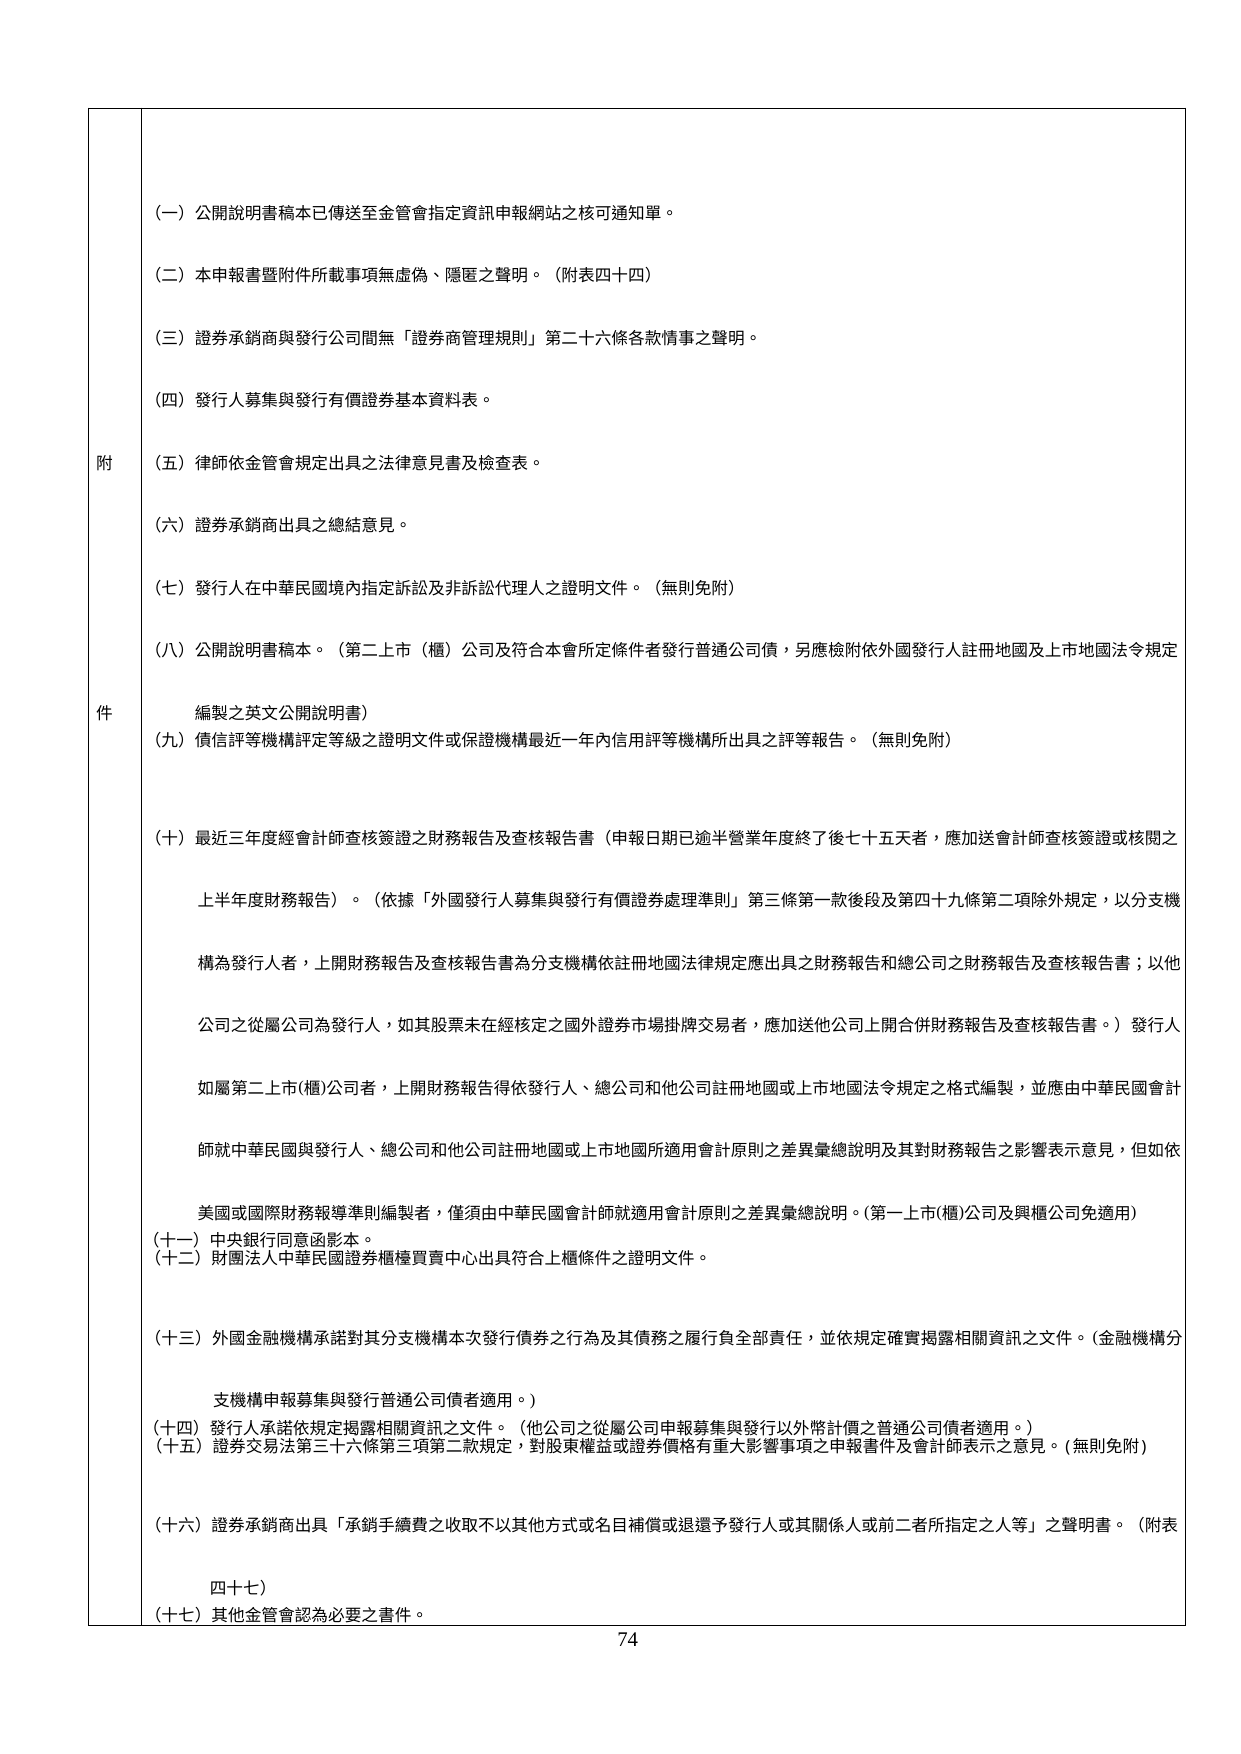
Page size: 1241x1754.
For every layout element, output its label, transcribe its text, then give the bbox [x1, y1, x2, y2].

table_cell （一）公開說明書稿本已傳送至金管會指定資訊申報網站之核可通知單。 （二）本申報書暨附件所載事項無虛偽、隱匿之聲明。（附表四十四） （三）證券承銷商與發行公司間無「證券商管理規則」第二十六條各款情事之聲明。 （四）發行人募集與發行有價證券基本資料表。 （五）律師依金管會規定出具之法律意見書及檢查表。 （六）證券承銷商出具之總結意見。 （七）發行人在中華民國境內指定訴訟及非訴訟代理人之證明文件。（無則免附） （八）公開說明書稿本。（第二上市（櫃）公司及符合本會所定條件者發行普通公司債，另應檢附依外國發行人註冊地國及上市地國法令規定編製之英文公開說明書） （九）債信評等機構評定等級之證明文件或保證機構最近一年內信用評等機構所出具之評等報告。（無則免附） （十）最近三年度經會計師查核簽證之財務報告及查核報告書（申報日期已逾半營業年度終了後七十五天者，應加送會計師查核簽證或核閱之上半年度財務報告）。（依據「外國發行人募集與發行有價證券處理準則」第三條第一款後段及第四十九條第二項除外規定，以分支機構為發行人者，上開財務報告及查核報告書為分支機構依註冊地國法律規定應出具之財務報告和總公司之財務報告及查核報告書；以他公司之從屬公司為發行人，如其股票未在經核定之國外證券市場掛牌交易者，應加送他公司上開合併財務報告及查核報告書。）發行人如屬第二上市(櫃)公司者，上開財務報告得依發行人、總公司和他公司註冊地國或上市地國法令規定之格式編製，並應由中華民國會計師就中華民國與發行人、總公司和他公司註冊地國或上市地國所適用會計原則之差異彙總說明及其對財務報告之影響表示意見，但如依美國或國際財務報導準則編製者，僅須由中華民國會計師就適用會計原則之差異彙總說明。(第一上市(櫃)公司及興櫃公司免適用) （十一）中央銀行同意函影本。 （十二）財團法人中華民國證券櫃檯買賣中心出具符合上櫃條件之證明文件。 （十三）外國金融機構承諾對其分支機構本次發行債券之行為及其債務之履行負全部責任，並依規定確實揭露相關資訊之文件。(金融機構分支機構申報募集與發行普通公司債者適用。) （十四）發行人承諾依規定揭露相關資訊之文件。（他公司之從屬公司申報募集與發行以外幣計價之普通公司債者適用。） （十五）證券交易法第三十六條第三項第二款規定，對股東權益或證券價格有重大影響事項之申報書件及會計師表示之意見。(無則免附) （十六）證券承銷商出具「承銷手續費之收取不以其他方式或名目補償或退還予發行人或其關係人或前二者所指定之人等」之聲明書。（附表四十七） （十七）其他金管會認為必要之書件。 [142, 109, 1185, 1625]
table_cell 附 件 [89, 109, 141, 1625]
